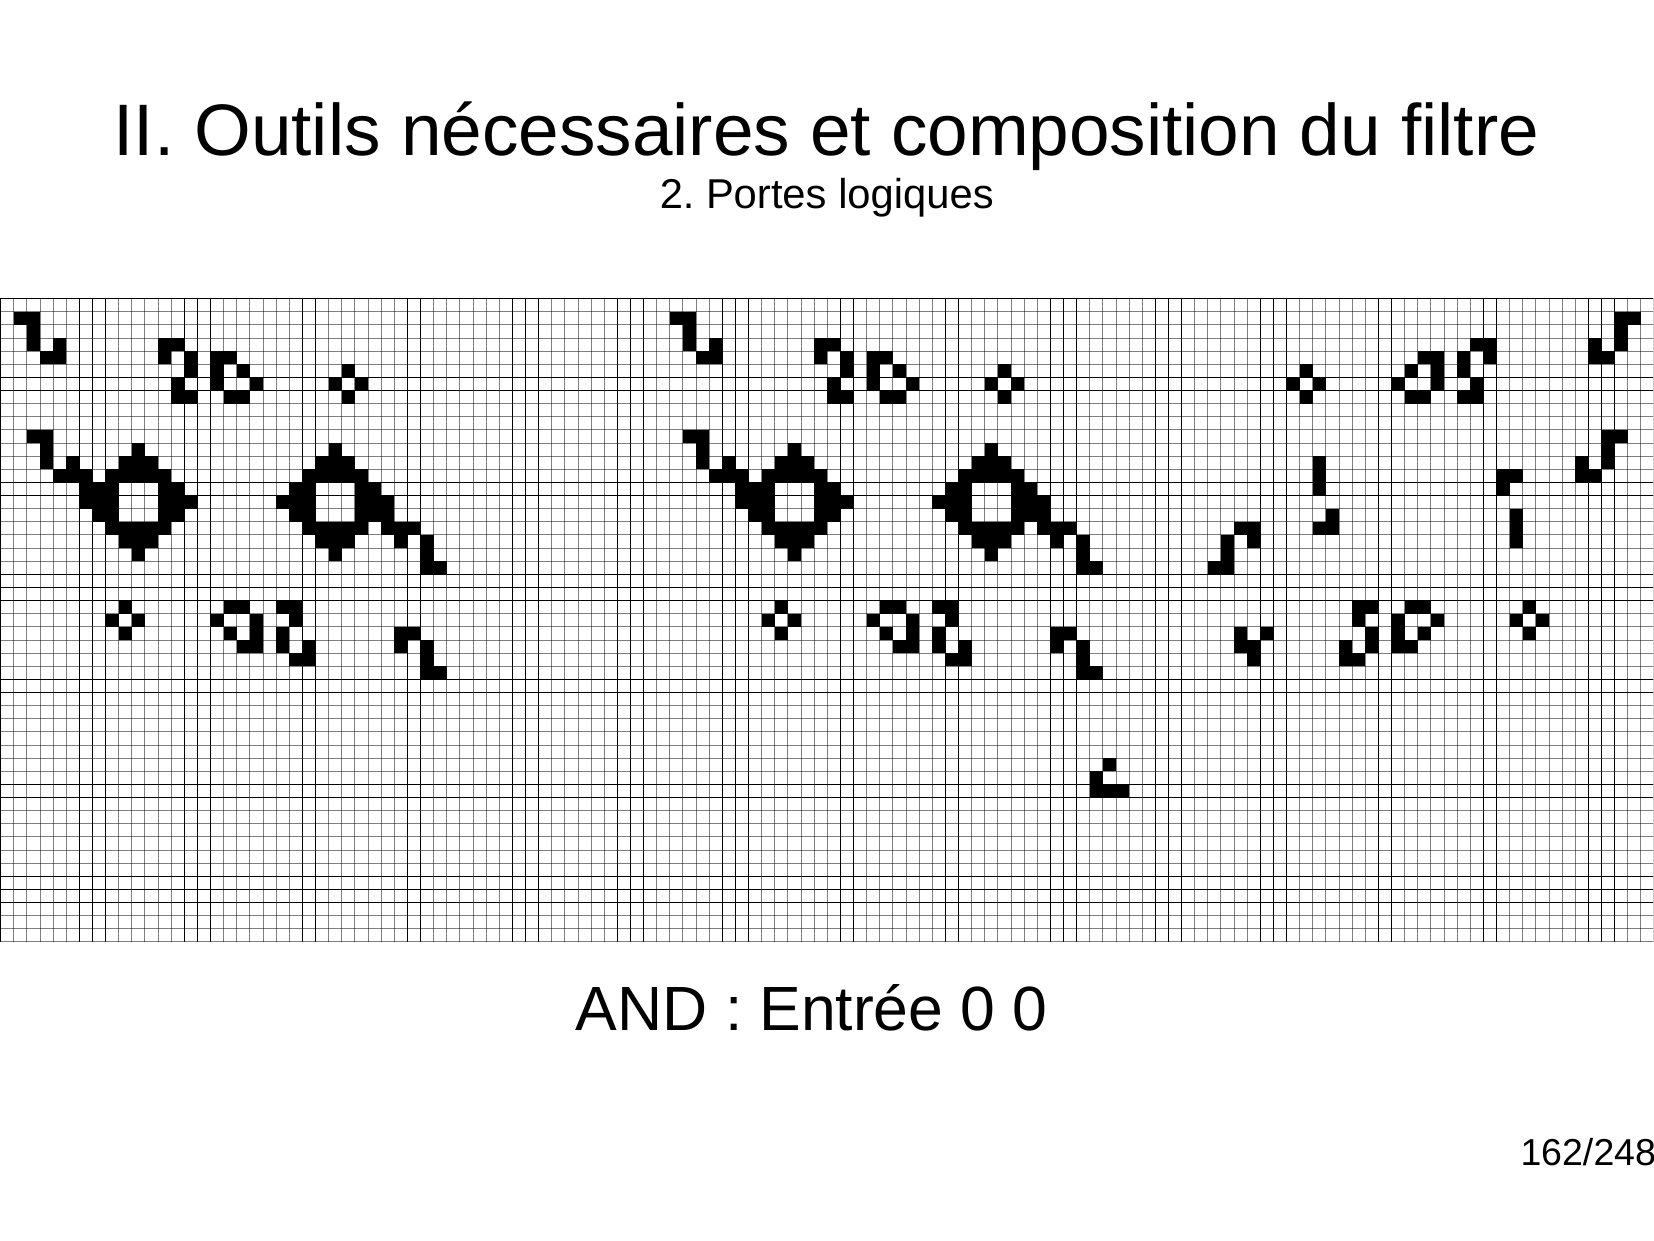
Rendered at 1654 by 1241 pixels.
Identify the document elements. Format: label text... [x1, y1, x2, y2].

picture [0, 298, 1654, 942]
title II. Outils nécessaires et composition du filtre 2. Portes logiques [82, 49, 1571, 257]
text_box <number>/248 [1505, 1124, 1654, 1182]
text_box AND : Entrée 0 0 [561, 966, 1063, 1052]
